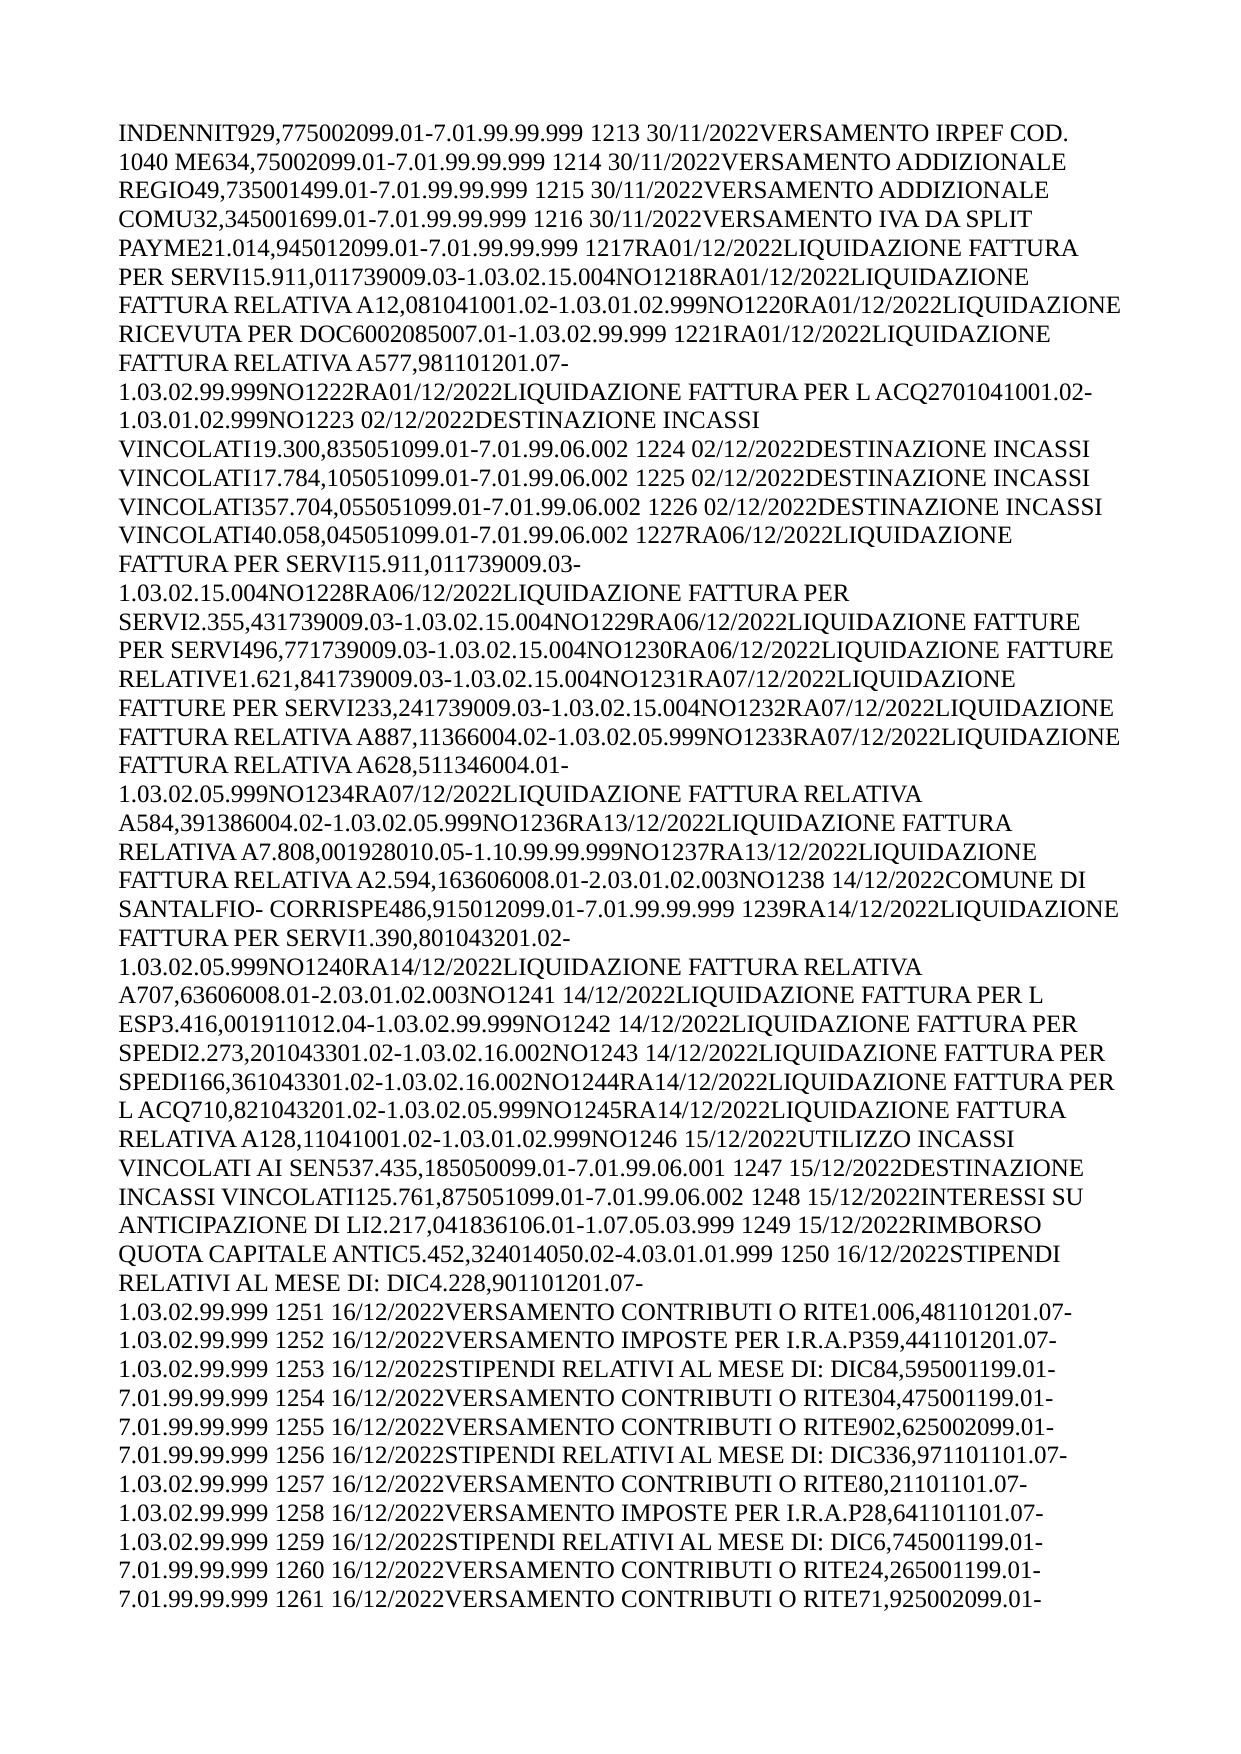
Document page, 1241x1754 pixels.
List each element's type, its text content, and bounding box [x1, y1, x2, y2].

text INDENNIT929,775002099.01-7.01.99.99.999 1213 30/11/2022VERSAMENTO IRPEF COD. 1040 ME634,75002099.01-7.01.99.99.999 1214 30/11/2022VERSAMENTO ADDIZIONALE REGIO49,735001499.01-7.01.99.99.999 1215 30/11/2022VERSAMENTO ADDIZIONALE COMU32,345001699.01-7.01.99.99.999 1216 30/11/2022VERSAMENTO IVA DA SPLIT PAYME21.014,945012099.01-7.01.99.99.999 1217RA01/12/2022LIQUIDAZIONE FATTURA PER SERVI15.911,011739009.03-1.03.02.15.004NO1218RA01/12/2022LIQUIDAZIONE FATTURA RELATIVA A12,081041001.02-1.03.01.02.999NO1220RA01/12/2022LIQUIDAZIONE RICEVUTA PER DOC6002085007.01-1.03.02.99.999 1221RA01/12/2022LIQUIDAZIONE FATTURA RELATIVA A577,981101201.07-1.03.02.99.999NO1222RA01/12/2022LIQUIDAZIONE FATTURA PER L ACQ2701041001.02-1.03.01.02.999NO1223 02/12/2022DESTINAZIONE INCASSI VINCOLATI19.300,835051099.01-7.01.99.06.002 1224 02/12/2022DESTINAZIONE INCASSI VINCOLATI17.784,105051099.01-7.01.99.06.002 1225 02/12/2022DESTINAZIONE INCASSI VINCOLATI357.704,055051099.01-7.01.99.06.002 1226 02/12/2022DESTINAZIONE INCASSI VINCOLATI40.058,045051099.01-7.01.99.06.002 1227RA06/12/2022LIQUIDAZIONE FATTURA PER SERVI15.911,011739009.03-1.03.02.15.004NO1228RA06/12/2022LIQUIDAZIONE FATTURA PER SERVI2.355,431739009.03-1.03.02.15.004NO1229RA06/12/2022LIQUIDAZIONE FATTURE PER SERVI496,771739009.03-1.03.02.15.004NO1230RA06/12/2022LIQUIDAZIONE FATTURE RELATIVE1.621,841739009.03-1.03.02.15.004NO1231RA07/12/2022LIQUIDAZIONE FATTURE PER SERVI233,241739009.03-1.03.02.15.004NO1232RA07/12/2022LIQUIDAZIONE FATTURA RELATIVA A887,11366004.02-1.03.02.05.999NO1233RA07/12/2022LIQUIDAZIONE FATTURA RELATIVA A628,511346004.01-1.03.02.05.999NO1234RA07/12/2022LIQUIDAZIONE FATTURA RELATIVA A584,391386004.02-1.03.02.05.999NO1236RA13/12/2022LIQUIDAZIONE FATTURA RELATIVA A7.808,001928010.05-1.10.99.99.999NO1237RA13/12/2022LIQUIDAZIONE FATTURA RELATIVA A2.594,163606008.01-2.03.01.02.003NO1238 14/12/2022COMUNE DI SANTALFIO- CORRISPE486,915012099.01-7.01.99.99.999 1239RA14/12/2022LIQUIDAZIONE FATTURA PER SERVI1.390,801043201.02-1.03.02.05.999NO1240RA14/12/2022LIQUIDAZIONE FATTURA RELATIVA A707,63606008.01-2.03.01.02.003NO1241 14/12/2022LIQUIDAZIONE FATTURA PER L ESP3.416,001911012.04-1.03.02.99.999NO1242 14/12/2022LIQUIDAZIONE FATTURA PER SPEDI2.273,201043301.02-1.03.02.16.002NO1243 14/12/2022LIQUIDAZIONE FATTURA PER SPEDI166,361043301.02-1.03.02.16.002NO1244RA14/12/2022LIQUIDAZIONE FATTURA PER L ACQ710,821043201.02-1.03.02.05.999NO1245RA14/12/2022LIQUIDAZIONE FATTURA RELATIVA A128,11041001.02-1.03.01.02.999NO1246 15/12/2022UTILIZZO INCASSI VINCOLATI AI SEN537.435,185050099.01-7.01.99.06.001 1247 15/12/2022DESTINAZIONE INCASSI VINCOLATI125.761,875051099.01-7.01.99.06.002 1248 15/12/2022INTERESSI SU ANTICIPAZIONE DI LI2.217,041836106.01-1.07.05.03.999 1249 15/12/2022RIMBORSO QUOTA CAPITALE ANTIC5.452,324014050.02-4.03.01.01.999 1250 16/12/2022STIPENDI RELATIVI AL MESE DI: DIC4.228,901101201.07-1.03.02.99.999 1251 16/12/2022VERSAMENTO CONTRIBUTI O RITE1.006,481101201.07-1.03.02.99.999 1252 16/12/2022VERSAMENTO IMPOSTE PER I.R.A.P359,441101201.07-1.03.02.99.999 1253 16/12/2022STIPENDI RELATIVI AL MESE DI: DIC84,595001199.01-7.01.99.99.999 1254 16/12/2022VERSAMENTO CONTRIBUTI O RITE304,475001199.01-7.01.99.99.999 1255 16/12/2022VERSAMENTO CONTRIBUTI O RITE902,625002099.01-7.01.99.99.999 1256 16/12/2022STIPENDI RELATIVI AL MESE DI: DIC336,971101101.07-1.03.02.99.999 1257 16/12/2022VERSAMENTO CONTRIBUTI O RITE80,21101101.07-1.03.02.99.999 1258 16/12/2022VERSAMENTO IMPOSTE PER I.R.A.P28,641101101.07-1.03.02.99.999 1259 16/12/2022STIPENDI RELATIVI AL MESE DI: DIC6,745001199.01-7.01.99.99.999 1260 16/12/2022VERSAMENTO CONTRIBUTI O RITE24,265001199.01-7.01.99.99.999 1261 16/12/2022VERSAMENTO CONTRIBUTI O RITE71,925002099.01- [118, 118, 1122, 1613]
